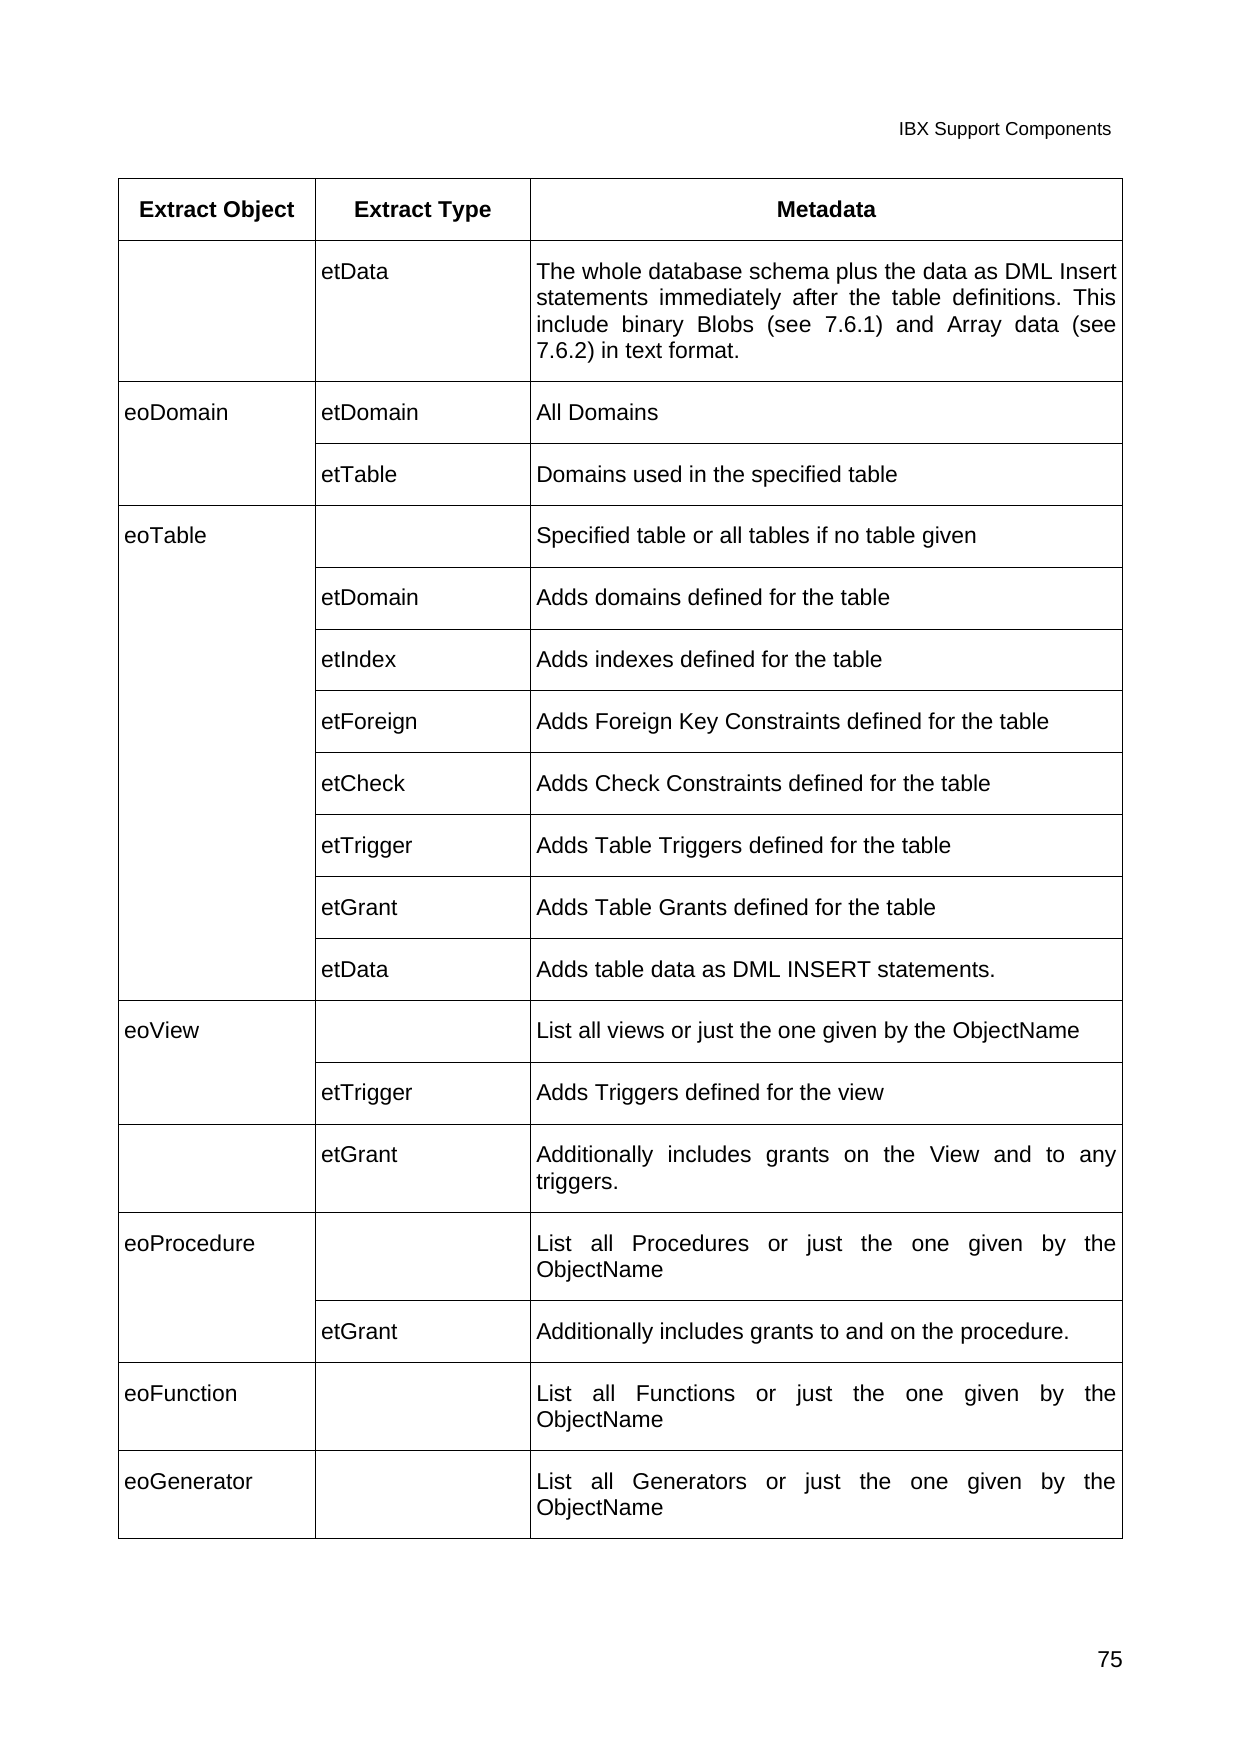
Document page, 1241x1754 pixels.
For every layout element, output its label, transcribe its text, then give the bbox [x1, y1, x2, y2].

table_cell etGrant [316, 1125, 530, 1212]
table_cell etData [316, 241, 530, 381]
table_cell List all Generators or just the one given by the ObjectName [531, 1451, 1122, 1538]
table_header Extract Type [316, 179, 530, 240]
table_cell etTrigger [316, 815, 530, 876]
table_cell Adds Triggers defined for the view [531, 1063, 1122, 1123]
table_cell etGrant [316, 877, 530, 938]
table_cell [316, 1363, 530, 1450]
table_cell Adds table data as DML INSERT statements. [531, 939, 1122, 1000]
table_cell The whole database schema plus the data as DML Insert statements immediately after the table definitions. This include binary Blobs (see 7.6.1) and Array data (see 7.6.2) in text format. [531, 241, 1122, 381]
table_cell Adds Check Constraints defined for the table [531, 753, 1122, 814]
table_cell etDomain [316, 382, 530, 443]
table_cell Specified table or all tables if no table given [531, 506, 1122, 567]
table_cell All Domains [531, 382, 1122, 443]
table_cell Adds Table Grants defined for the table [531, 877, 1122, 938]
table_cell etCheck [316, 753, 530, 814]
table_cell [316, 506, 530, 567]
table_header Extract Object [119, 179, 315, 240]
table_cell eoFunction [119, 1363, 315, 1450]
table_cell Adds Foreign Key Constraints defined for the table [531, 691, 1122, 752]
table_cell etTrigger [316, 1063, 530, 1123]
table_cell Additionally includes grants on the View and to any triggers. [531, 1125, 1122, 1212]
table_cell etIndex [316, 630, 530, 690]
table_cell etDomain [316, 568, 530, 628]
table_cell [119, 241, 315, 381]
table_cell etTable [316, 444, 530, 505]
table_cell Additionally includes grants to and on the procedure. [531, 1301, 1122, 1362]
table_cell Adds indexes defined for the table [531, 630, 1122, 690]
table_cell [316, 1213, 530, 1300]
table_cell [316, 1451, 530, 1538]
table_cell eoTable [119, 506, 315, 1000]
table_cell etForeign [316, 691, 530, 752]
table_cell [316, 1001, 530, 1062]
table_cell etData [316, 939, 530, 1000]
table_cell [119, 1125, 315, 1212]
table_cell List all Functions or just the one given by the ObjectName [531, 1363, 1122, 1450]
table_cell eoView [119, 1001, 315, 1123]
table_cell Adds Table Triggers defined for the table [531, 815, 1122, 876]
table_cell eoGenerator [119, 1451, 315, 1538]
table_header Metadata [531, 179, 1122, 240]
table_cell List all Procedures or just the one given by the ObjectName [531, 1213, 1122, 1300]
table_cell List all views or just the one given by the ObjectName [531, 1001, 1122, 1062]
table_cell etGrant [316, 1301, 530, 1362]
table_cell eoProcedure [119, 1213, 315, 1362]
table_cell Adds domains defined for the table [531, 568, 1122, 628]
table_cell Domains used in the specified table [531, 444, 1122, 505]
table_cell eoDomain [119, 382, 315, 505]
